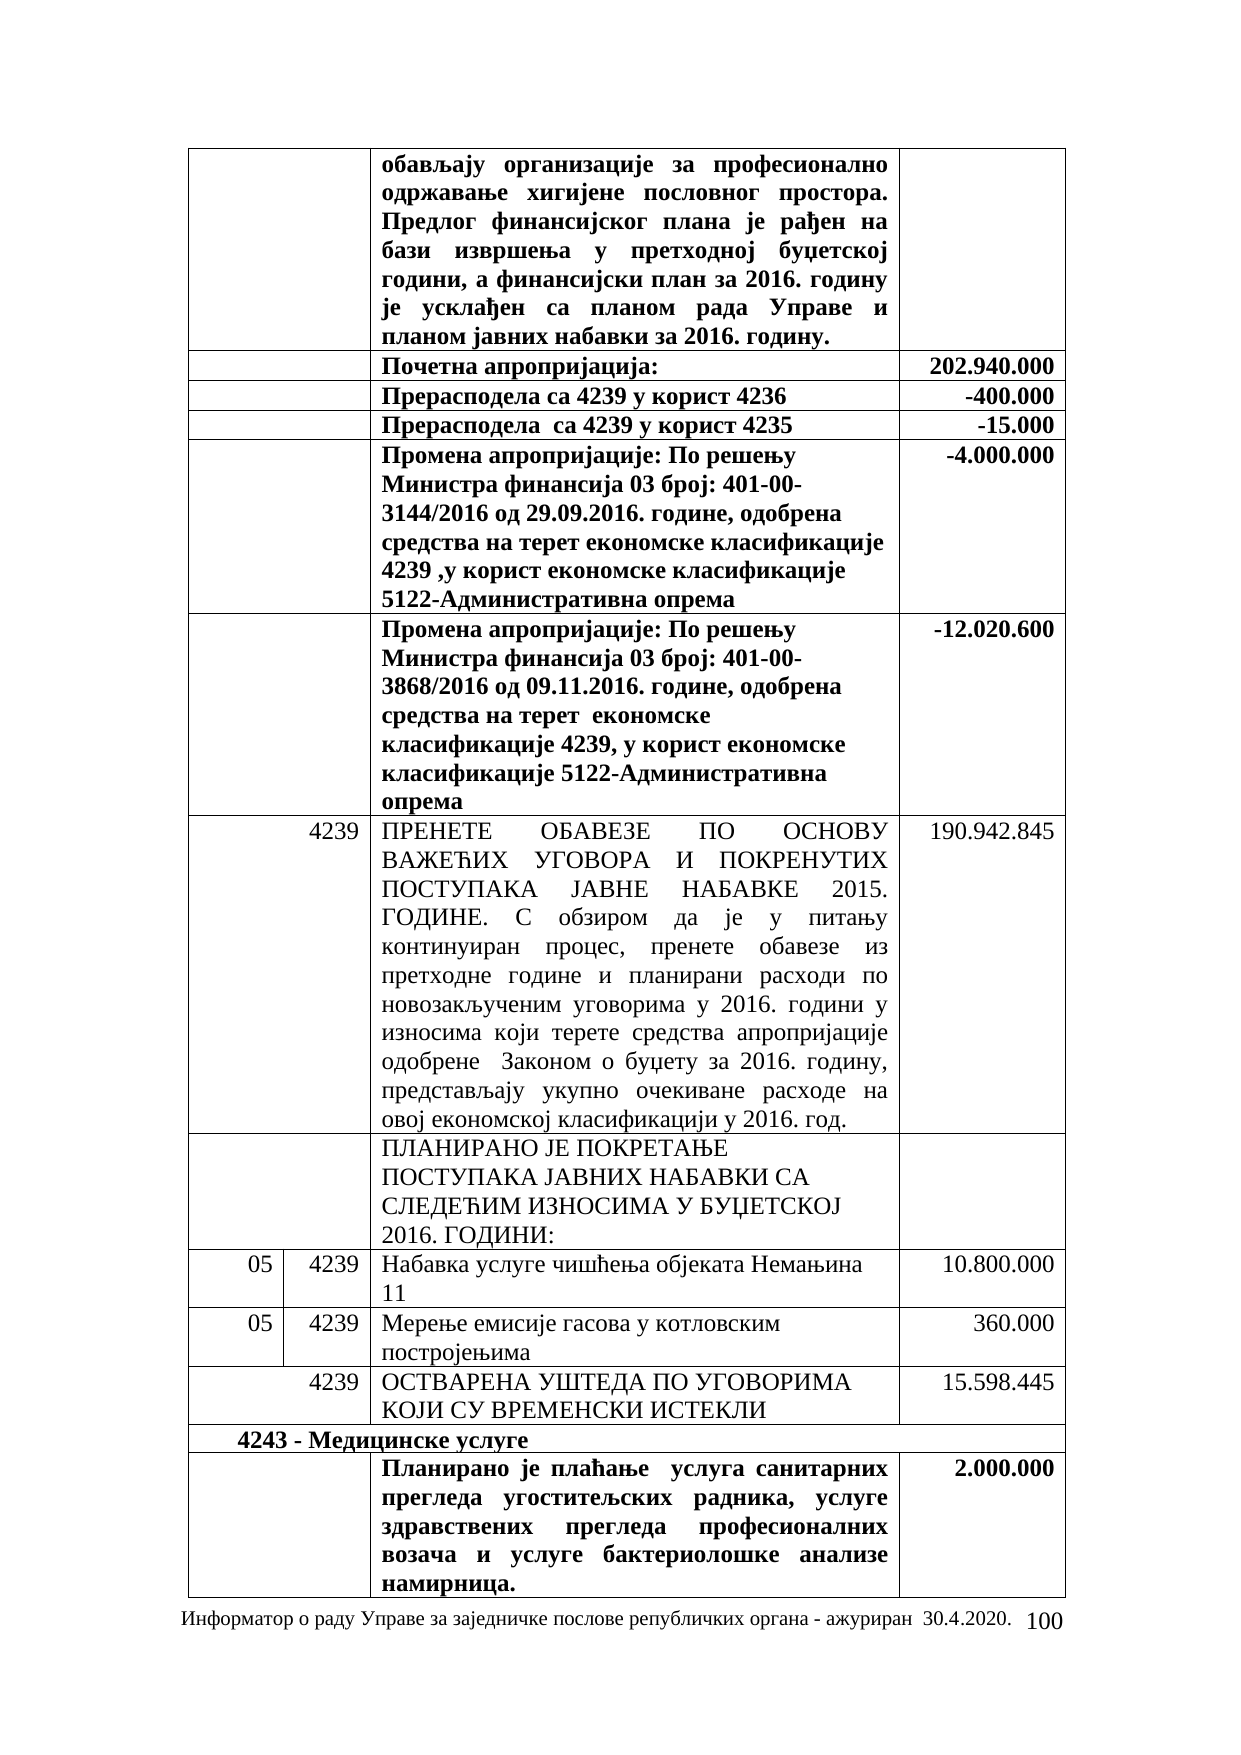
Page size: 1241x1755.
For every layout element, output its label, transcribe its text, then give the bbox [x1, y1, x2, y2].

table_cell ОСТВАРЕНА УШТЕДА ПО УГОВОРИМА КОЈИ СУ ВРЕМЕНСКИ ИСТЕКЛИ [371, 1367, 899, 1424]
table_cell Планирано је плаћање услуга санитарних прегледа угоститељских радника, услуге здравствених прегледа професионалних возача и услуге бактериолошке анализе намирница. [371, 1453, 899, 1597]
table_cell 4239 [284, 1308, 370, 1366]
table_cell ПЛАНИРАНО ЈЕ ПОКРЕТАЊЕ ПОСТУПАКА ЈАВНИХ НАБАВКИ СА СЛЕДЕЋИМ ИЗНОСИМА У БУЏЕТСКОЈ 2016. ГОДИНИ: [371, 1134, 899, 1248]
table_cell [189, 1134, 370, 1248]
table_cell 4239 [189, 816, 370, 1132]
table_cell 10.800.000 [900, 1250, 1065, 1307]
table_cell -4.000.000 [900, 440, 1065, 613]
table_cell Прерасподела са 4239 у корист 4235 [371, 411, 899, 439]
table_cell [189, 411, 370, 439]
table_cell -400.000 [900, 381, 1065, 409]
table_cell 05 [189, 1308, 283, 1366]
table_cell [189, 440, 370, 613]
table_cell Набавка услуге чишћења објеката Немањина 11 [371, 1250, 899, 1307]
table_cell 15.598.445 [900, 1367, 1065, 1424]
table_cell 360.000 [900, 1308, 1065, 1366]
table_cell [189, 149, 370, 350]
table_cell Прерасподела са 4239 у корист 4236 [371, 381, 899, 409]
table_cell -12.020.600 [900, 614, 1065, 815]
table_cell [189, 1453, 370, 1597]
table_cell -15.000 [900, 411, 1065, 439]
table_cell 202.940.000 [900, 351, 1065, 380]
table_cell Мерење емисије гасова у котловским постројењима [371, 1308, 899, 1366]
table_cell 2.000.000 [900, 1453, 1065, 1597]
table_cell [189, 614, 370, 815]
table_cell Промена апропријације: По решењу Министра финансија 03 број: 401-00-3144/2016 од 29.09.2016. године, одобрена средства на терет економске класификације 4239 ,у корист економске класификације 5122-Административна опрема [371, 440, 899, 613]
table_cell ПРЕНЕТЕ ОБАВЕЗЕ ПО ОСНОВУ ВАЖЕЋИХ УГОВОРА И ПОКРЕНУТИХ ПОСТУПАКА ЈАВНЕ НАБАВКЕ 2015. ГОДИНЕ. С обзиром да је у питању континуиран процес, пренете обавезе из претходне године и планирани расходи по новозакљученим уговорима у 2016. години у износима који терете средства апропријације одобрене Законом о буџету за 2016. годину, представљају укупно очекиване расходе на овој економској класификацији у 2016. год. [371, 816, 899, 1132]
table_cell 4239 [189, 1367, 370, 1424]
table_cell обављају организације за професионално одржавање хигијене пословног простора. Предлог финансијског плана је рађен на бази извршења у претходној буџетској години, а финансијски план за 2016. годину је усклађен са планом рада Управе и планом јавних набавки за 2016. годину. [371, 149, 899, 350]
table_cell [189, 381, 370, 409]
table_cell 4239 [284, 1250, 370, 1307]
table_cell 05 [189, 1250, 283, 1307]
table_cell [900, 1134, 1065, 1248]
table_cell 190.942.845 [900, 816, 1065, 1132]
table_cell Промена апропријације: По решењу Министра финансија 03 број: 401-00-3868/2016 од 09.11.2016. године, одобрена средства на терет економске класификације 4239, у корист економске класификације 5122-Административна опрема [371, 614, 899, 815]
table_cell Почетна апропријација: [371, 351, 899, 380]
table_cell [189, 351, 370, 380]
table_cell 4243 - Медицинске услуге [189, 1425, 1065, 1452]
table_cell [900, 149, 1065, 350]
